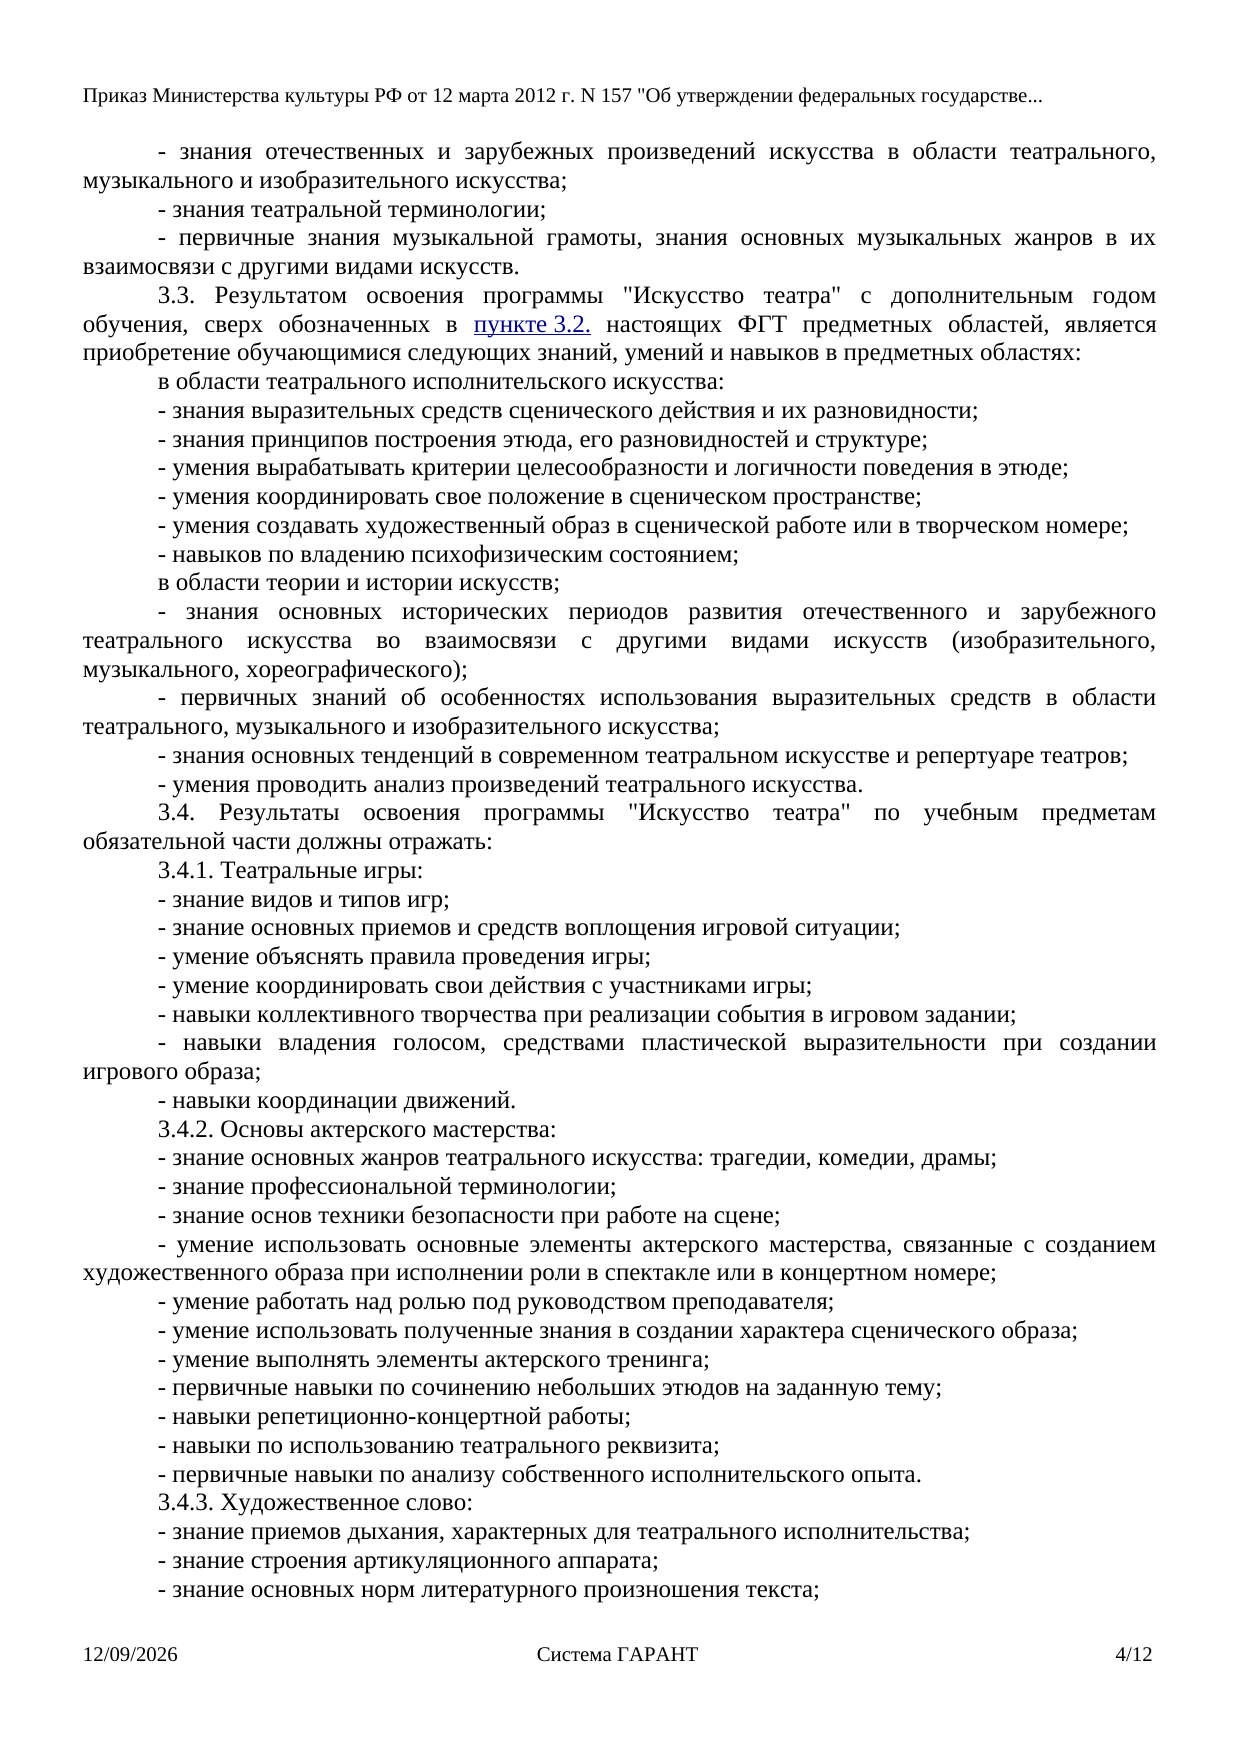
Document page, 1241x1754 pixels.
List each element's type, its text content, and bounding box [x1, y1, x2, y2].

text - знание профессиональной терминологии; [83, 1171, 1157, 1200]
text - умения координировать свое положение в сценическом пространстве; [83, 481, 1157, 510]
text - знания выразительных средств сценического действия и их разновидности; [83, 395, 1157, 424]
text - навыки репетиционно-концертной работы; [83, 1401, 1157, 1430]
text - умение использовать основные элементы актерского мастерства, связанные с созданием художественного образа при исполнении роли в спектакле или в концертном номере; [83, 1229, 1157, 1286]
text - первичные навыки по анализу собственного исполнительского опыта. [83, 1459, 1157, 1487]
text - умение работать над ролью под руководством преподавателя; [83, 1286, 1157, 1315]
text - знание основ техники безопасности при работе на сцене; [83, 1200, 1157, 1229]
text 3.4. Результаты освоения программы "Искусство театра" по учебным предметам обязательной части должны отражать: [83, 797, 1157, 855]
text - умение координировать свои действия с участниками игры; [83, 970, 1157, 999]
text - знания отечественных и зарубежных произведений искусства в области театрального, музыкального и изобразительного искусства; [83, 136, 1157, 194]
text 3.4.1. Театральные игры: [83, 855, 1157, 884]
text - знание видов и типов игр; [83, 884, 1157, 912]
text - знания принципов построения этюда, его разновидностей и структуре; [83, 424, 1157, 452]
text 3.4.3. Художественное слово: [83, 1487, 1157, 1516]
text 3.4.2. Основы актерского мастерства: [83, 1114, 1157, 1142]
text - умение использовать полученные знания в создании характера сценического образа; [83, 1315, 1157, 1344]
text - первичных знаний об особенностях использования выразительных средств в области театрального, музыкального и изобразительного искусства; [83, 682, 1157, 740]
text 3.3. Результатом освоения программы "Искусство театра" с дополнительным годом обучения, сверх обозначенных в пункте 3.2. настоящих ФГТ предметных областей, является приобретение обучающимися следующих знаний, умений и навыков в предметных областях: [83, 280, 1157, 366]
text - знание основных жанров театрального искусства: трагедии, комедии, драмы; [83, 1142, 1157, 1171]
text - навыков по владению психофизическим состоянием; [83, 539, 1157, 567]
text - умения вырабатывать критерии целесообразности и логичности поведения в этюде; [83, 452, 1157, 481]
text - знание строения артикуляционного аппарата; [83, 1545, 1157, 1574]
text - умение выполнять элементы актерского тренинга; [83, 1344, 1157, 1372]
text - знания основных исторических периодов развития отечественного и зарубежного театрального искусства во взаимосвязи с другими видами искусств (изобразительного, музыкального, хореографического); [83, 596, 1157, 682]
text - навыки по использованию театрального реквизита; [83, 1430, 1157, 1459]
text - первичные навыки по сочинению небольших этюдов на заданную тему; [83, 1372, 1157, 1401]
text - знания основных тенденций в современном театральном искусстве и репертуаре театров; [83, 740, 1157, 769]
text - знание основных норм литературного произношения текста; [83, 1574, 1157, 1602]
text - знание приемов дыхания, характерных для театрального исполнительства; [83, 1516, 1157, 1545]
text - знания театральной терминологии; [83, 194, 1157, 222]
text - навыки владения голосом, средствами пластической выразительности при создании игрового образа; [83, 1027, 1157, 1085]
text в области теории и истории искусств; [83, 567, 1157, 596]
text - навыки коллективного творчества при реализации события в игровом задании; [83, 999, 1157, 1027]
text в области театрального исполнительского искусства: [83, 366, 1157, 395]
text - умения проводить анализ произведений театрального искусства. [83, 769, 1157, 797]
text - знание основных приемов и средств воплощения игровой ситуации; [83, 912, 1157, 941]
text - навыки координации движений. [83, 1085, 1157, 1114]
text - первичные знания музыкальной грамоты, знания основных музыкальных жанров в их взаимосвязи с другими видами искусств. [83, 222, 1157, 280]
text - умение объяснять правила проведения игры; [83, 941, 1157, 970]
text - умения создавать художественный образ в сценической работе или в творческом номере; [83, 510, 1157, 539]
